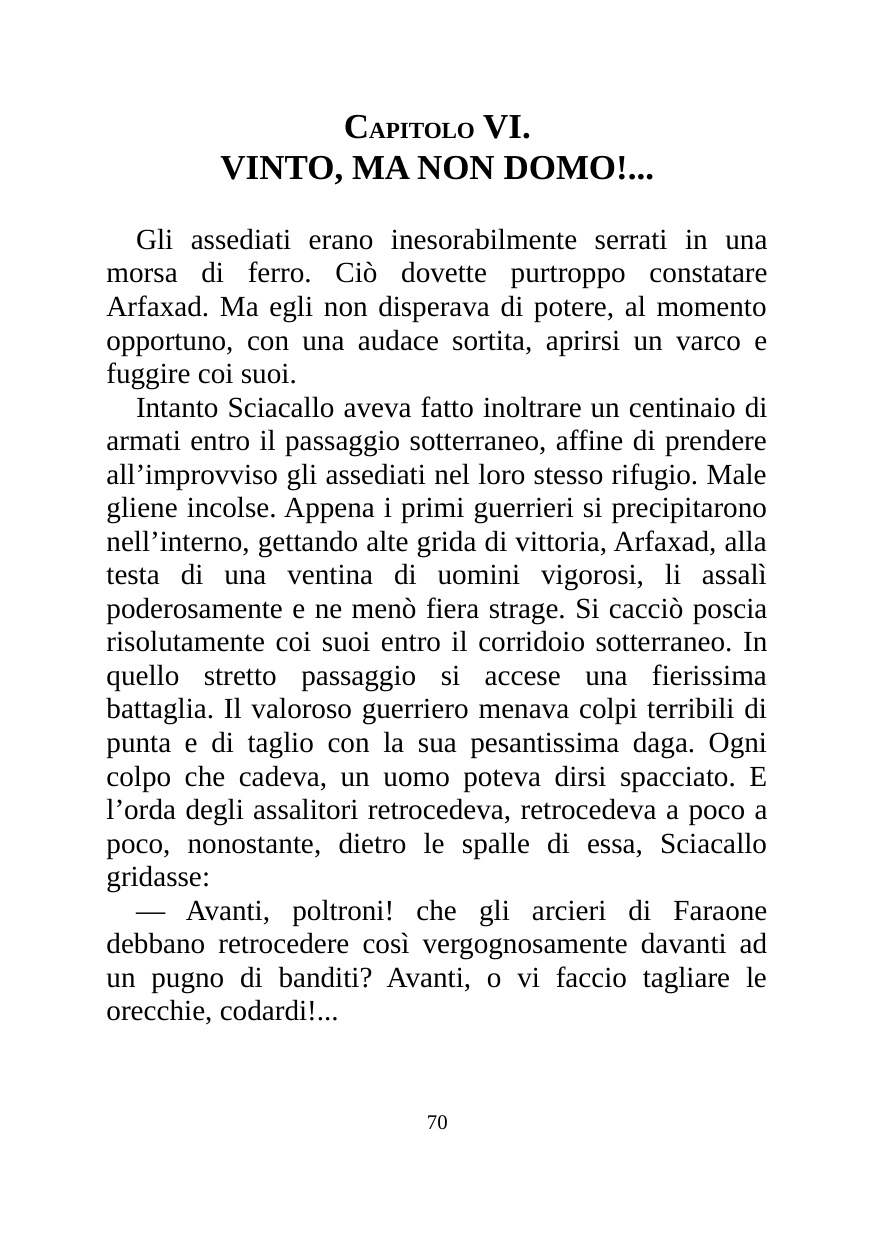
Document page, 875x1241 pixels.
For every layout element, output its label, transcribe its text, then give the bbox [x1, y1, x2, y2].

text — Avanti, poltroni! che gli arcieri di Faraone debbano retrocedere così vergognosamente davanti ad un pugno di banditi? Avanti, o vi faccio tagliare le orecchie, codardi!... [106, 893, 768, 1027]
subtitle Capitolo VI. Vinto, ma non domo!... [106, 106, 768, 187]
text Intanto Sciacallo aveva fatto inoltrare un centinaio di armati entro il passaggio sotterraneo, affine di prendere all’improvviso gli assediati nel loro stesso rifugio. Male gliene incolse. Appena i primi guerrieri si precipitarono nell’interno, gettando alte grida di vittoria, Arfaxad, alla testa di una ventina di uomini vigorosi, li assalì poderosamente e ne menò fiera strage. Si cacciò poscia risolutamente coi suoi entro il corridoio sotterraneo. In quello stretto passaggio si accese una fierissima battaglia. Il valoroso guerriero menava colpi terribili di punta e di taglio con la sua pesantissima daga. Ogni colpo che cadeva, un uomo poteva dirsi spacciato. E l’orda degli assalitori retrocedeva, retrocedeva a poco a poco, nonostante, dietro le spalle di essa, Sciacallo gridasse: [106, 390, 768, 893]
text Gli assediati erano inesorabilmente serrati in una morsa di ferro. Ciò dovette purtroppo constatare Arfaxad. Ma egli non disperava di potere, al momento opportuno, con una audace sortita, aprirsi un varco e fuggire coi suoi. [106, 222, 768, 390]
